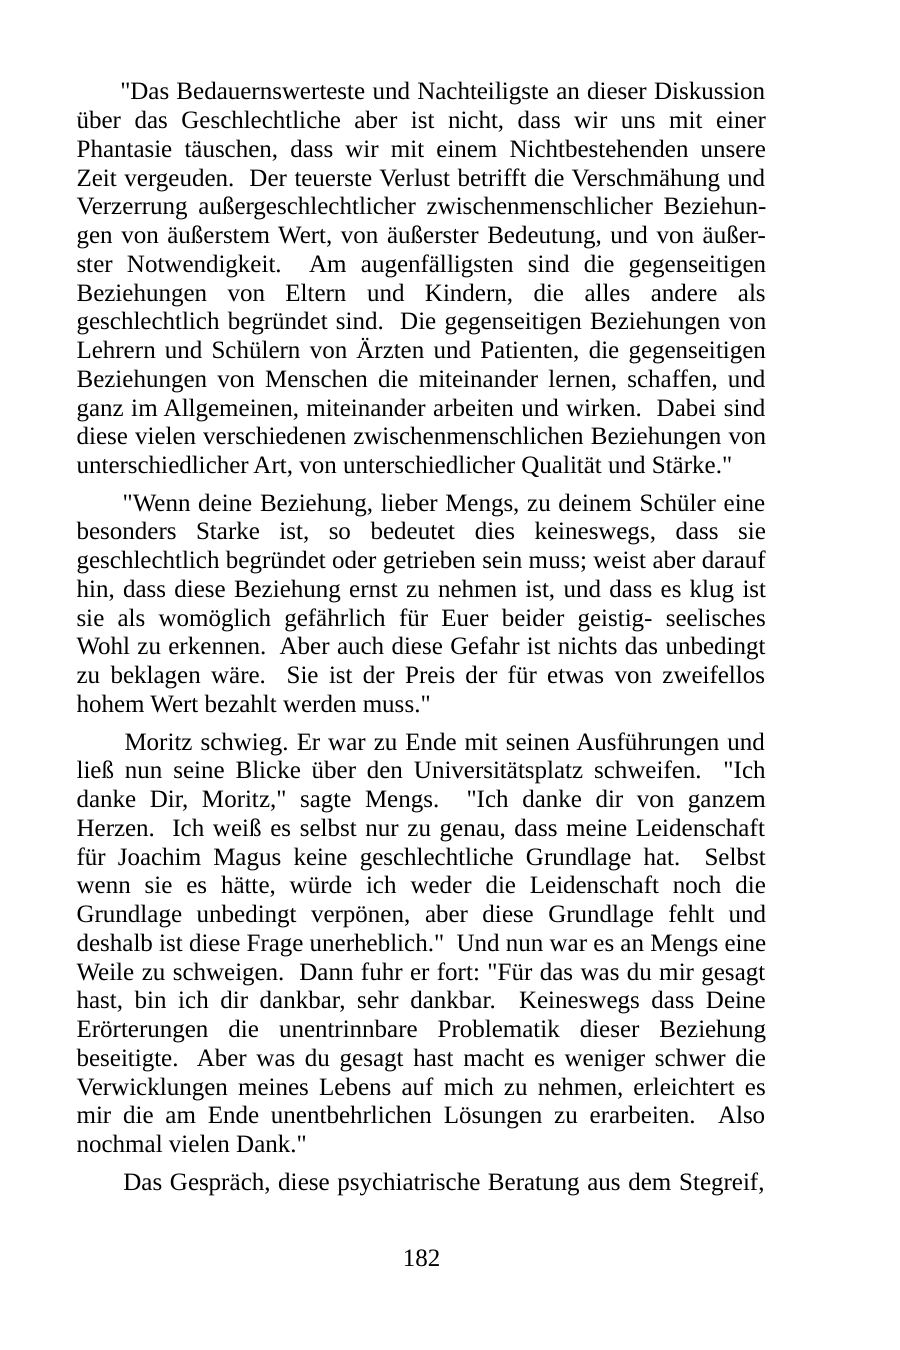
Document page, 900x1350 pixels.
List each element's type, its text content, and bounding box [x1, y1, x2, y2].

text "Das Bedauernswerteste und Nachteiligste an dieser Diskussion über das Geschlechtliche aber ist nicht, dass wir uns mit einer Phantasie täuschen, dass wir mit einem Nichtbestehenden unsere Zeit vergeuden. Der teuerste Verlust betrifft die Verschmähung und Verzerrung außergeschlechtlicher zwischenmenschlicher Beziehun-gen von äußerstem Wert, von äußerster Bedeutung, und von äußer-ster Notwendigkeit. Am augenfälligsten sind die gegenseitigen Beziehungen von Eltern und Kindern, die alles andere als geschlechtlich begründet sind. Die gegenseitigen Beziehungen von Lehrern und Schülern von Ärzten und Patienten, die gegenseitigen Beziehungen von Menschen die miteinander lernen, schaffen, und ganz im Allgemeinen, miteinander arbeiten und wirken. Dabei sind diese vielen verschiedenen zwischenmenschlichen Beziehungen von unterschiedlicher Art, von unterschiedlicher Qualität und Stärke." [76, 76, 766, 479]
text Das Gespräch, diese psychiatrische Beratung aus dem Stegreif, [76, 1167, 766, 1196]
text "Wenn deine Beziehung, lieber Mengs, zu deinem Schüler eine besonders Starke ist, so bedeutet dies keineswegs, dass sie geschlechtlich begründet oder getrieben sein muss; weist aber darauf hin, dass diese Beziehung ernst zu nehmen ist, und dass es klug ist sie als womöglich gefährlich für Euer beider geistig- seelisches Wohl zu erkennen. Aber auch diese Gefahr ist nichts das unbedingt zu beklagen wäre. Sie ist der Preis der für etwas von zweifellos hohem Wert bezahlt werden muss." [76, 488, 766, 718]
text Moritz schwieg. Er war zu Ende mit seinen Ausführungen und ließ nun seine Blicke über den Universitätsplatz schweifen. "Ich danke Dir, Moritz," sagte Mengs. "Ich danke dir von ganzem Herzen. Ich weiß es selbst nur zu genau, dass meine Leidenschaft für Joachim Magus keine geschlechtliche Grundlage hat. Selbst wenn sie es hätte, würde ich weder die Leidenschaft noch die Grundlage unbedingt verpönen, aber diese Grundlage fehlt und deshalb ist diese Frage unerheblich." Und nun war es an Mengs eine Weile zu schweigen. Dann fuhr er fort: "Für das was du mir gesagt hast, bin ich dir dankbar, sehr dankbar. Keineswegs dass Deine Erörterungen die unentrinnbare Problematik dieser Beziehung beseitigte. Aber was du gesagt hast macht es weniger schwer die Verwicklungen meines Lebens auf mich zu nehmen, erleichtert es mir die am Ende unentbehrlichen Lösungen zu erarbeiten. Also nochmal vielen Dank." [76, 727, 766, 1158]
